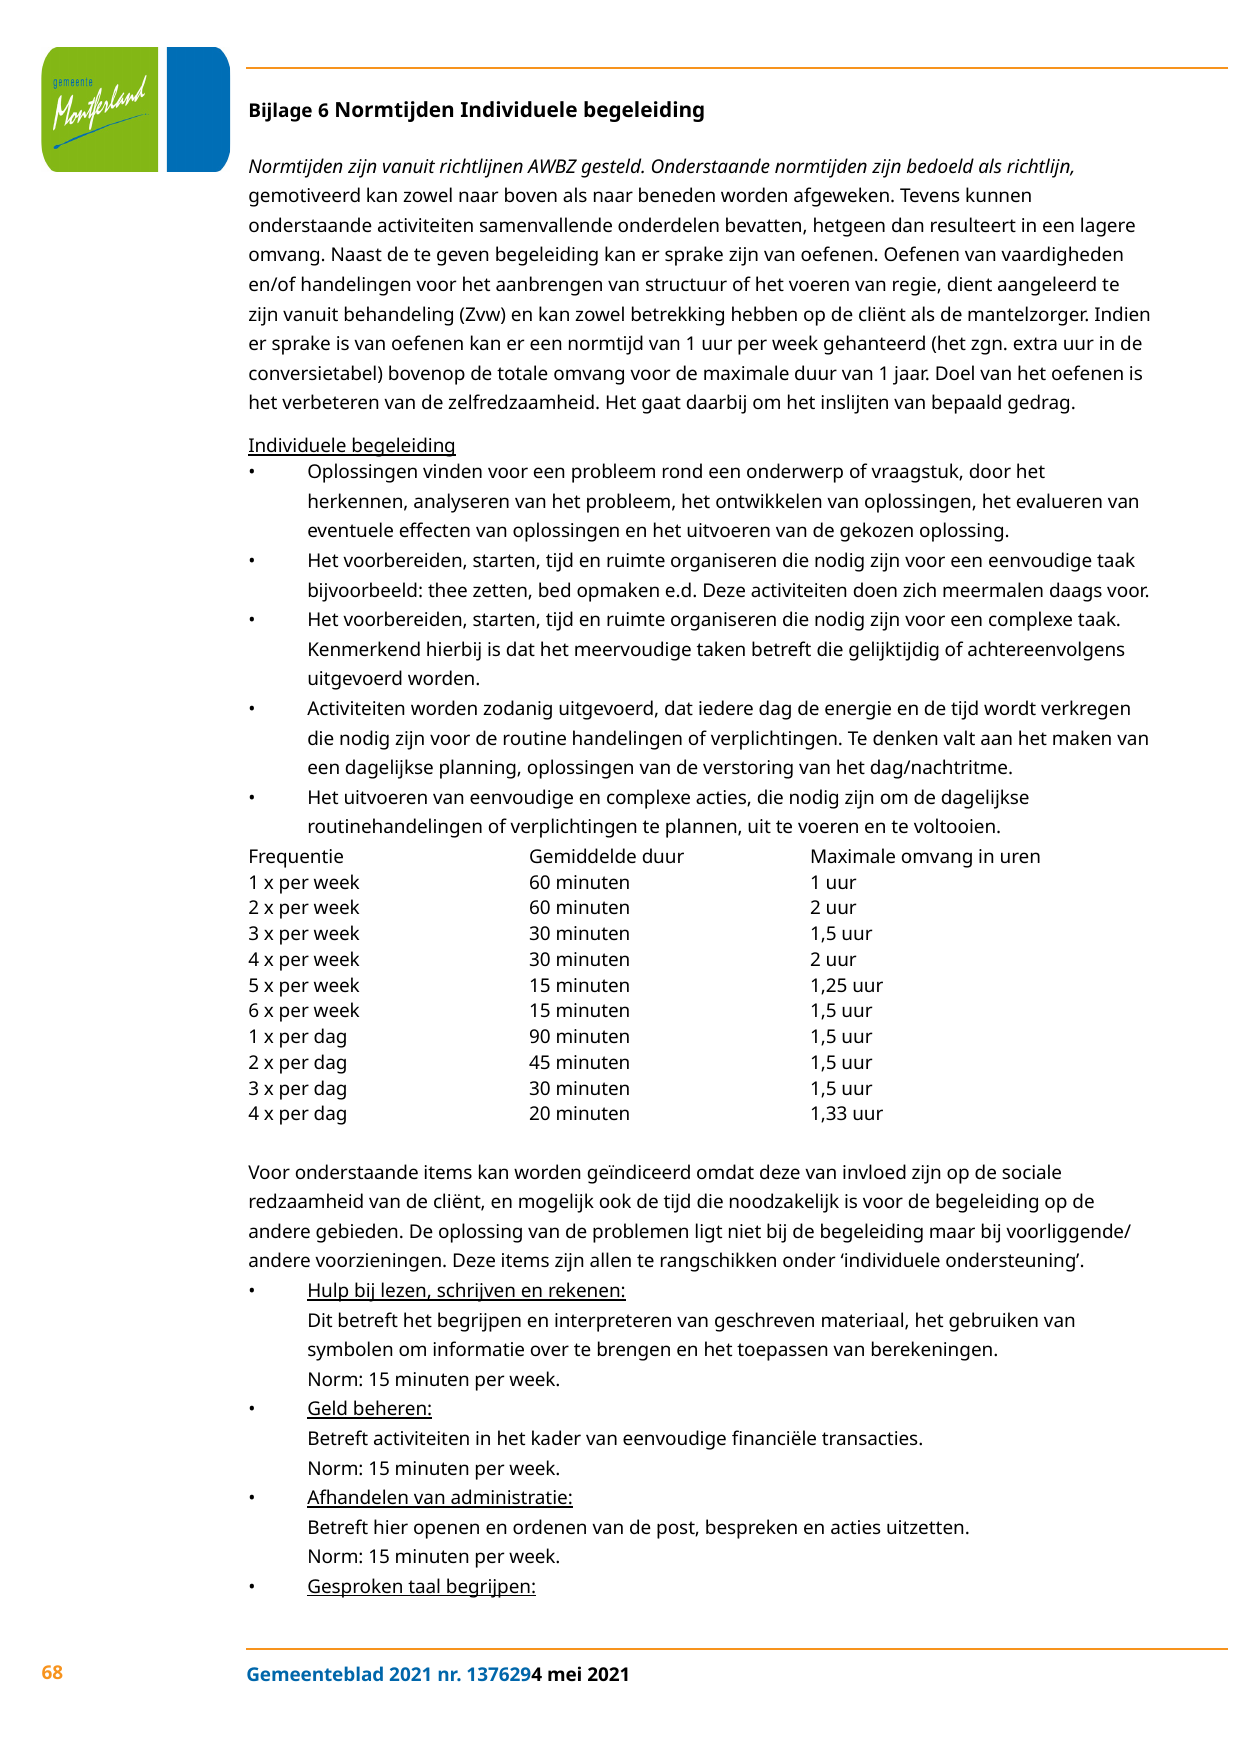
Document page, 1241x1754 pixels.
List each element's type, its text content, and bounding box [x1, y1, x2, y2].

list Gesproken taal begrijpen: [248, 1573, 1152, 1599]
table_cell 30 minuten [529, 1075, 810, 1100]
table_cell 1 x per week [248, 869, 529, 894]
table_cell 2 x per week [248, 895, 529, 920]
table_cell 90 minuten [529, 1023, 810, 1049]
table_cell 3 x per dag [248, 1075, 529, 1100]
table_header Frequentie [248, 843, 529, 869]
table_cell 30 minuten [529, 920, 810, 946]
text Individuele begeleiding [248, 433, 1152, 458]
table_cell 1 uur [810, 869, 1152, 894]
table_cell 1,33 uur [810, 1100, 1152, 1126]
table_cell 4 x per week [248, 946, 529, 972]
table_cell 60 minuten [529, 895, 810, 920]
list Activiteiten worden zodanig uitgevoerd, dat iedere dag de energie en de tijd wordt verkregen die nodig zijn voor de routine handelingen of verplichtingen. Te denken valt aan het maken van een dagelijkse planning, oplossingen van de verstoring van het dag/nachtritme. [248, 695, 1152, 780]
list Betreft hier openen en ordenen van de post, bespreken en acties uitzetten. [248, 1514, 1152, 1540]
list Het uitvoeren van eenvoudige en complexe acties, die nodig zijn om de dagelijkse routinehandelingen of verplichtingen te plannen, uit te voeren en te voltooien. [248, 784, 1152, 839]
picture [41, 47, 231, 172]
table_cell 15 minuten [529, 972, 810, 997]
list Norm: 15 minuten per week. [248, 1455, 1152, 1481]
list Geld beheren: [248, 1396, 1152, 1421]
table_cell 2 x per dag [248, 1049, 529, 1075]
table_cell 1 x per dag [248, 1023, 529, 1049]
list Norm: 15 minuten per week. [248, 1366, 1152, 1392]
table_header Gemiddelde duur [529, 843, 810, 869]
table_cell 1,5 uur [810, 1075, 1152, 1100]
list Betreft activiteiten in het kader van eenvoudige financiële transacties. [248, 1425, 1152, 1451]
table_cell 15 minuten [529, 998, 810, 1023]
table_cell 1,5 uur [810, 920, 1152, 946]
table_header Maximale omvang in uren [810, 843, 1152, 869]
text Bijlage 6 Normtijden Individuele begeleiding [248, 95, 1152, 123]
table_cell 2 uur [810, 895, 1152, 920]
text Voor onderstaande items kan worden geïndiceerd omdat deze van invloed zijn op de sociale redzaamheid van de cliënt, en mogelijk ook de tijd die noodzakelijk is voor de begeleiding op de andere gebieden. De oplossing van de problemen ligt niet bij de begeleiding maar bij voorliggende/ andere voorzieningen. Deze items zijn allen te rangschikken onder ‘individuele ondersteuning’. [248, 1159, 1152, 1273]
table_cell 20 minuten [529, 1100, 810, 1126]
list Dit betreft het begrijpen en interpreteren van geschreven materiaal, het gebruiken van symbolen om informatie over te brengen en het toepassen van berekeningen. [248, 1307, 1152, 1362]
table_cell 4 x per dag [248, 1100, 529, 1126]
table_cell 5 x per week [248, 972, 529, 997]
table_cell 45 minuten [529, 1049, 810, 1075]
list Hulp bij lezen, schrijven en rekenen: [248, 1277, 1152, 1303]
list Het voorbereiden, starten, tijd en ruimte organiseren die nodig zijn voor een eenvoudige taak bijvoorbeeld: thee zetten, bed opmaken e.d. Deze activiteiten doen zich meermalen daags voor. [248, 547, 1152, 602]
list Norm: 15 minuten per week. [248, 1543, 1152, 1569]
table_cell 1,5 uur [810, 1023, 1152, 1049]
table_cell 30 minuten [529, 946, 810, 972]
table_cell 1,5 uur [810, 998, 1152, 1023]
list Afhandelen van administratie: [248, 1484, 1152, 1510]
list Oplossingen vinden voor een probleem rond een onderwerp of vraagstuk, door het herkennen, analyseren van het probleem, het ontwikkelen van oplossingen, het evalueren van eventuele effecten van oplossingen en het uitvoeren van de gekozen oplossing. [248, 458, 1152, 543]
table_cell 1,25 uur [810, 972, 1152, 997]
text Normtijden zijn vanuit richtlijnen AWBZ gesteld. Onderstaande normtijden zijn bedoeld als richtlijn, gemotiveerd kan zowel naar boven als naar beneden worden afgeweken. Tevens kunnen onderstaande activiteiten samenvallende onderdelen bevatten, hetgeen dan resulteert in een lagere omvang. Naast de te geven begeleiding kan er sprake zijn van oefenen. Oefenen van vaardigheden en/of handelingen voor het aanbrengen van structuur of het voeren van regie, dient aangeleerd te zijn vanuit behandeling (Zvw) en kan zowel betrekking hebben op de cliënt als de mantelzorger. Indien er sprake is van oefenen kan er een normtijd van 1 uur per week gehanteerd (het zgn. extra uur in de conversietabel) bovenop de totale omvang voor de maximale duur van 1 jaar. Doel van het oefenen is het verbeteren van de zelfredzaamheid. Het gaat daarbij om het inslijten van bepaald gedrag. [248, 153, 1152, 415]
list Het voorbereiden, starten, tijd en ruimte organiseren die nodig zijn voor een complexe taak. Kenmerkend hierbij is dat het meervoudige taken betreft die gelijktijdig of achtereenvolgens uitgevoerd worden. [248, 606, 1152, 691]
table_cell 1,5 uur [810, 1049, 1152, 1075]
table_cell 2 uur [810, 946, 1152, 972]
table_cell 60 minuten [529, 869, 810, 894]
table_cell 6 x per week [248, 998, 529, 1023]
table_cell 3 x per week [248, 920, 529, 946]
